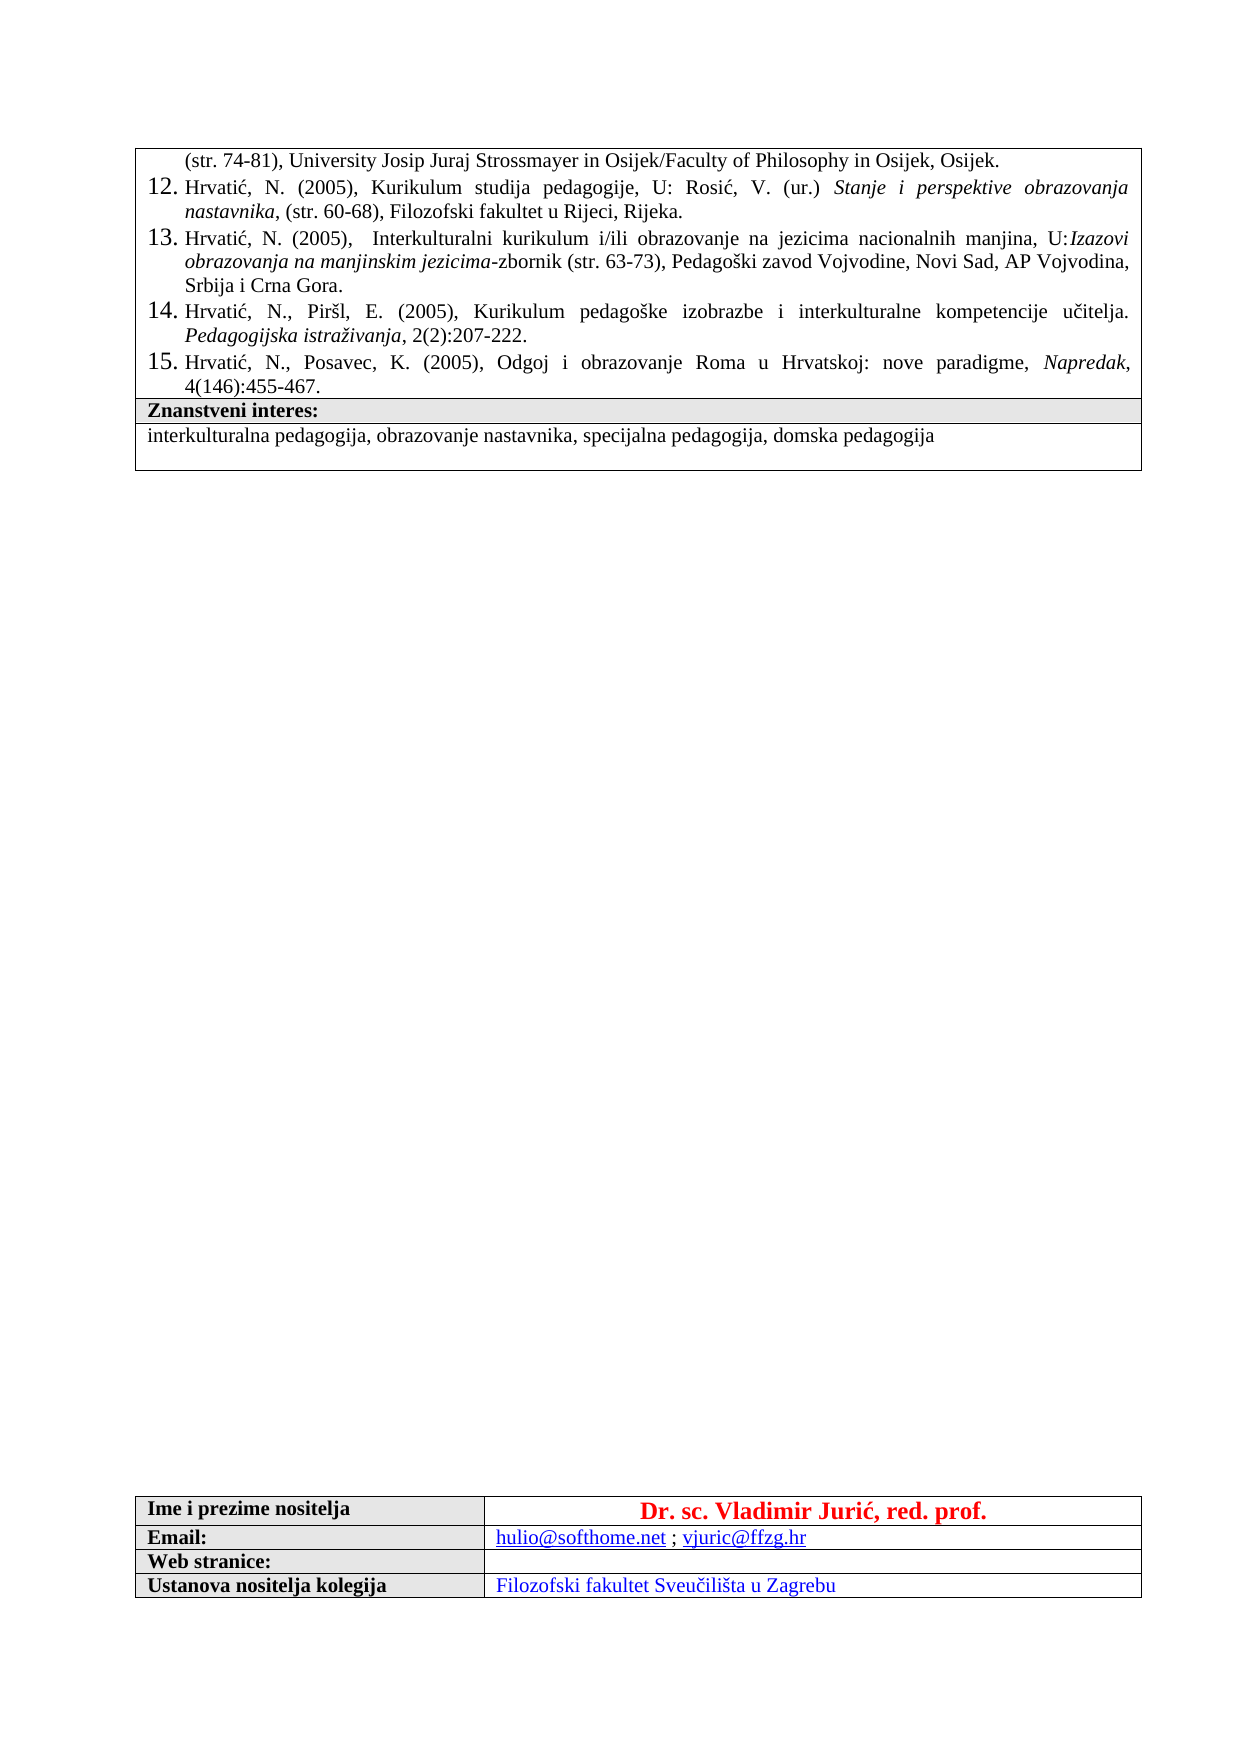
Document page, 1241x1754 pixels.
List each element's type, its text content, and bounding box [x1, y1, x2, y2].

table_cell (str. 74-81), University Josip Juraj Strossmayer in Osijek/Faculty of Philosophy in Osijek, Osijek. Hrvatić, N. (2005), Kurikulum studija pedagogije, U: Rosić, V. (ur.) Stanje i perspektive obrazovanja nastavnika, (str. 60-68), Filozofski fakultet u Rijeci, Rijeka. Hrvatić, N. (2005), Interkulturalni kurikulum i/ili obrazovanje na jezicima nacionalnih manjina, U:Izazovi obrazovanja na manjinskim jezicima-zbornik (str. 63-73), Pedagoški zavod Vojvodine, Novi Sad, AP Vojvodina, Srbija i Crna Gora. Hrvatić, N., Piršl, E. (2005), Kurikulum pedagoške izobrazbe i interkulturalne kompetencije učitelja. Pedagogijska istraživanja, 2(2):207-222. Hrvatić, N., Posavec, K. (2005), Odgoj i obrazovanje Roma u Hrvatskoj: nove paradigme, Napredak, 4(146):455-467. [136, 149, 1141, 398]
table_cell Ustanova nositelja kolegija [136, 1574, 484, 1597]
table_cell interkulturalna pedagogija, obrazovanje nastavnika, specijalna pedagogija, domska pedagogija [136, 424, 1141, 470]
table_cell Filozofski fakultet Sveučilišta u Zagrebu [485, 1574, 1141, 1597]
table_header Dr. sc. Vladimir Jurić, red. prof. [485, 1497, 1141, 1525]
table_cell [485, 1550, 1141, 1573]
table_cell Znanstveni interes: [136, 399, 1141, 422]
table_cell Web stranice: [136, 1550, 484, 1573]
table_cell hulio@softhome.net ; vjuric@ffzg.hr [485, 1526, 1141, 1549]
table_cell Email: [136, 1526, 484, 1549]
table_header Ime i prezime nositelja [136, 1497, 484, 1525]
